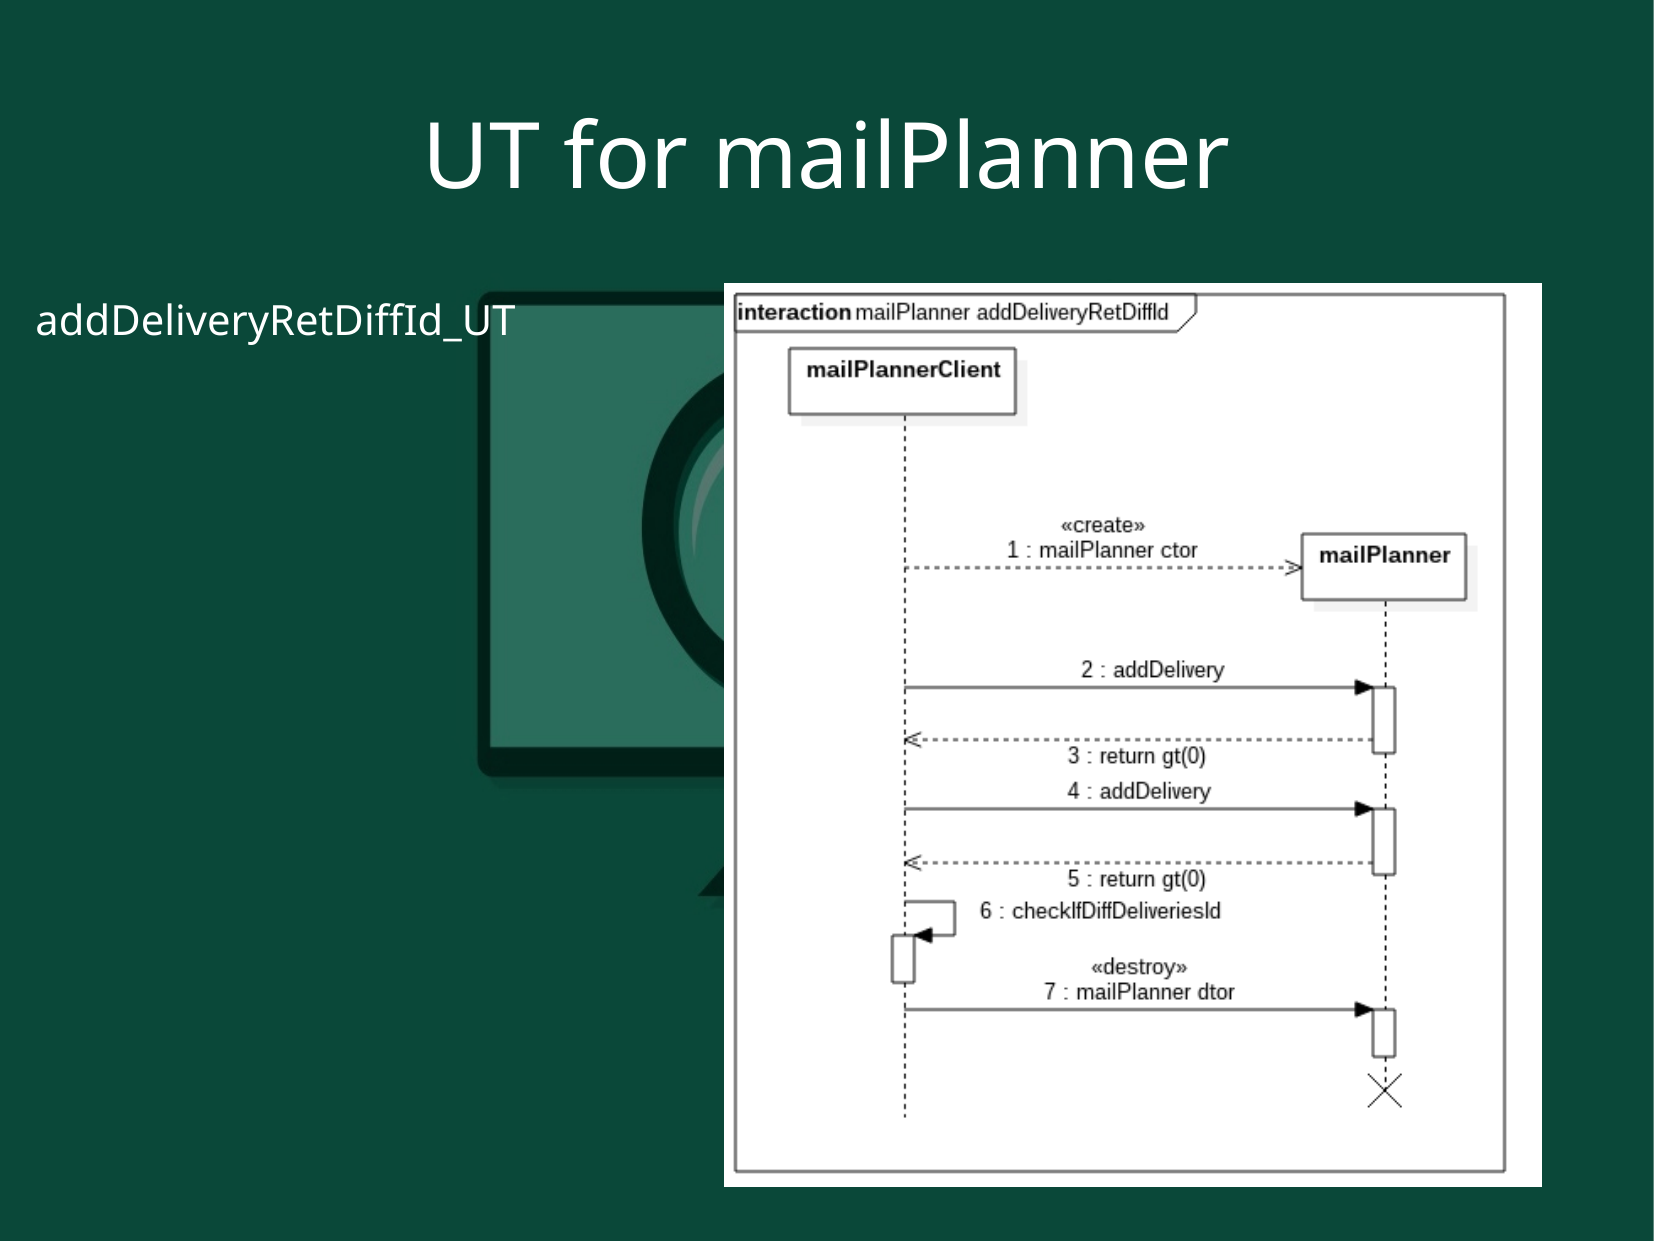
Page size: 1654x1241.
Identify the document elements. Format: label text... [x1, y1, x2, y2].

picture [0, 0, 1654, 1241]
title UT for mailPlanner [82, 49, 1571, 257]
list addDeliveryRetDiffId_UT [35, 290, 724, 1010]
